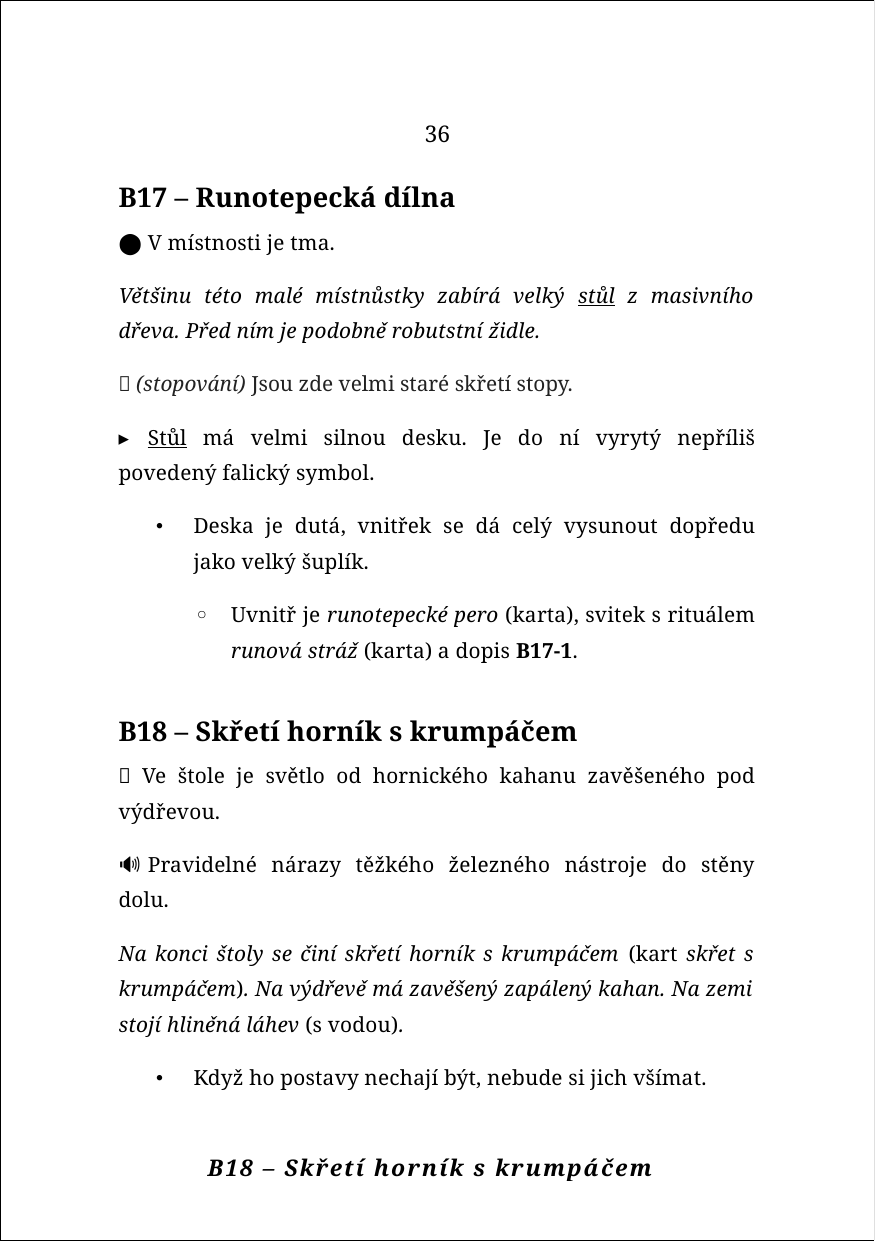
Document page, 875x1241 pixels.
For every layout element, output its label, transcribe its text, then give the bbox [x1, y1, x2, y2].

text 🔊 Pravidelné nárazy těžkého železného nástroje do stěny dolu. [118, 850, 756, 914]
list Deska je dutá, vnitřek se dá celý vysunout dopředu jako velký šuplík. [156, 512, 756, 576]
text 👣 (stopování) Jsou zde velmi staré skřetí stopy. [118, 369, 756, 398]
text ⬤ V místnosti je tma. [118, 228, 756, 256]
subtitle B18 – Skřetí horník s krumpáčem [118, 713, 756, 749]
list Když ho postavy nechají být, nebude si jich všímat. [156, 1063, 756, 1092]
text Většinu této malé místnůstky zabírá velký stůl z masivního dřeva. Před ním je podobně robutstní židle. [118, 281, 756, 345]
list Uvnitř je runotepecké pero (karta), svitek s rituálem runová stráž (karta) a dopis B17-1. [193, 600, 756, 664]
text 💡 Ve štole je světlo od hornického kahanu zavěšeného pod výdřevou. [118, 761, 756, 825]
subtitle B17 – Runotepecká dílna [118, 179, 756, 216]
text ▸ Stůl má velmi silnou desku. Je do ní vyrytý nepříliš povedený falický symbol. [118, 423, 756, 487]
text Na konci štoly se činí skřetí horník s krumpáčem (kart skřet s krumpáčem). Na výdřevě má zavěšený zapálený kahan. Na zemi stojí hliněná láhev (s vodou). [118, 939, 756, 1038]
